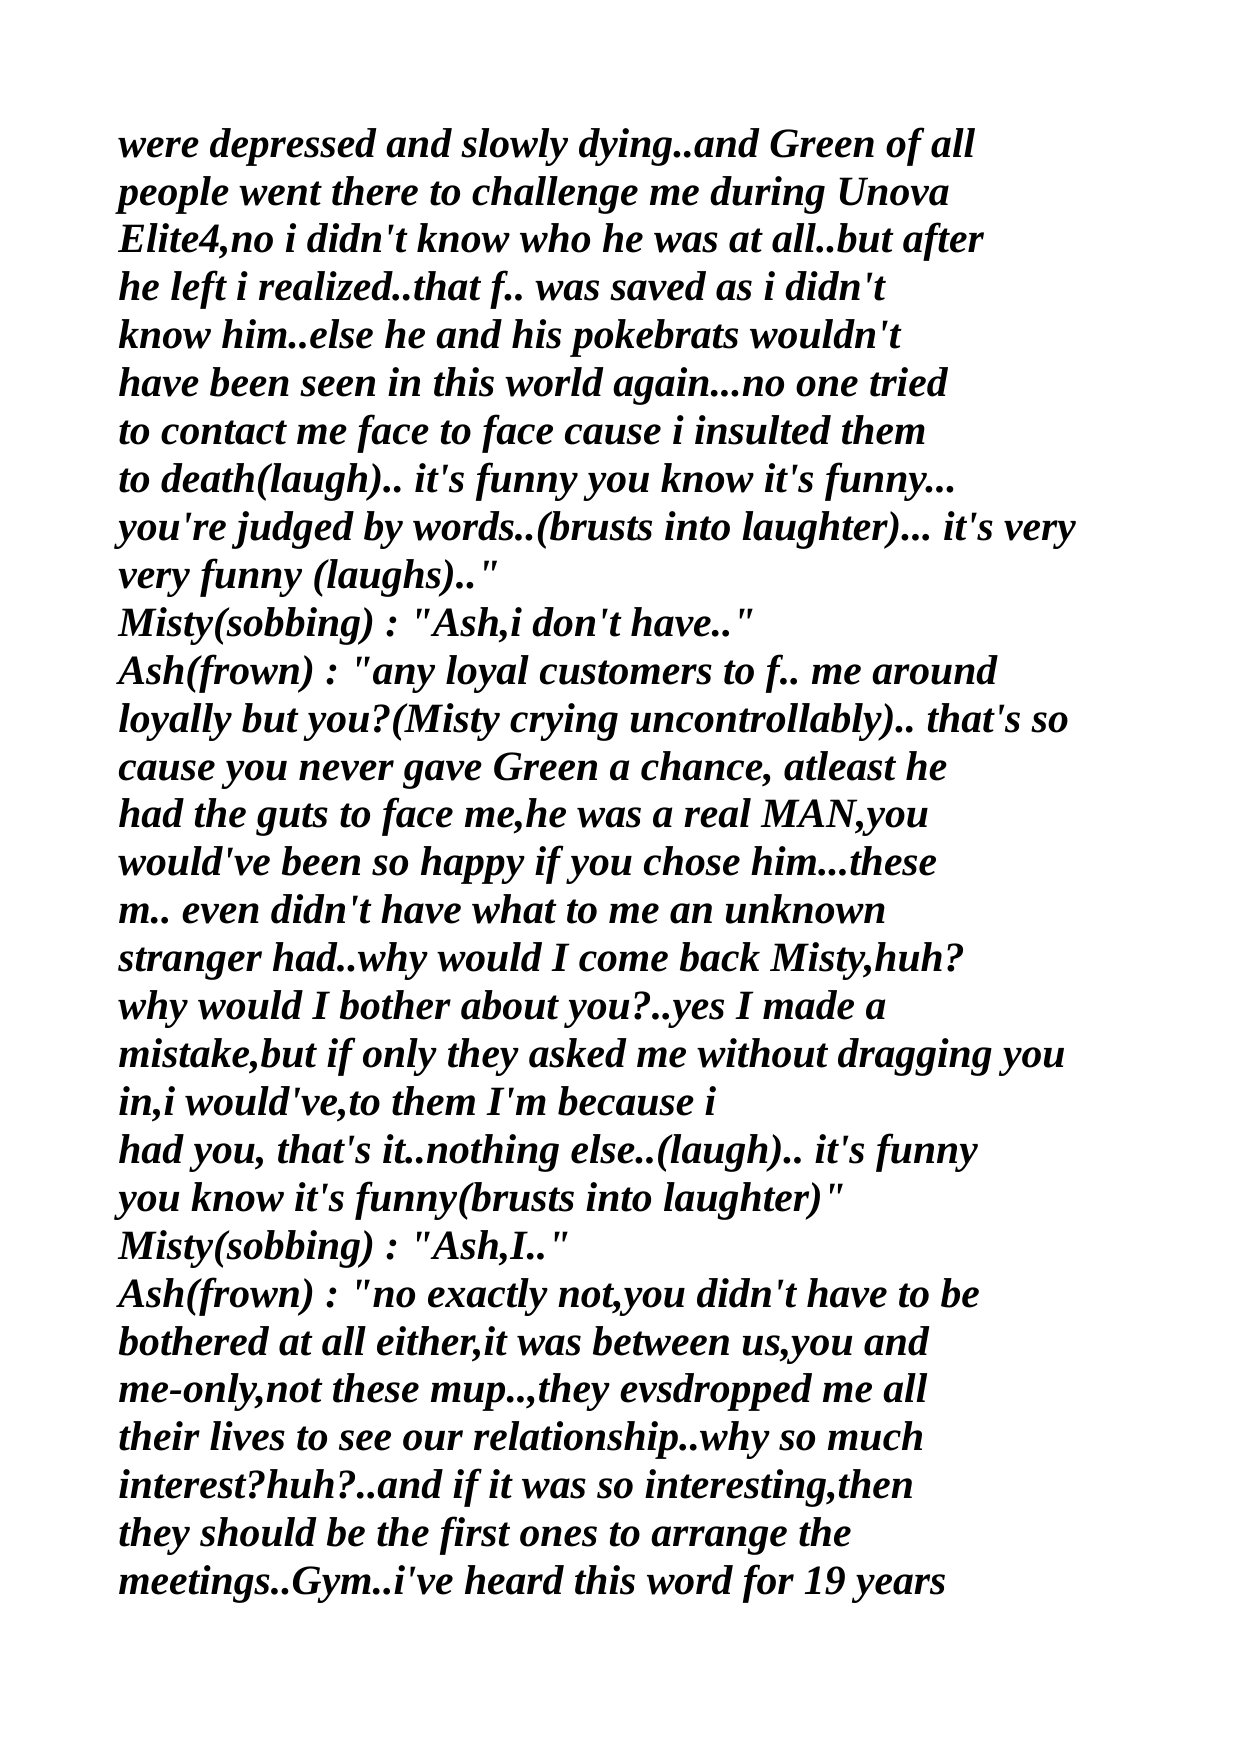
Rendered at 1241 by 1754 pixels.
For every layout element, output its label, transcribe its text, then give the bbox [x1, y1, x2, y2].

text stranger had..why would I come back Misty,huh? [118, 933, 1122, 981]
text have been seen in this world again...no one tried [118, 358, 1122, 406]
text their lives to see our relationship..why so much [118, 1412, 1122, 1460]
text people went there to challenge me during Unova [118, 166, 1122, 214]
text to death(laugh).. it's funny you know it's funny... [118, 453, 1122, 501]
text bothered at all either,it was between us,you and [118, 1316, 1122, 1364]
text me-only,not these mup..,they evsdropped me all [118, 1364, 1122, 1412]
text interest?huh?..and if it was so interesting,then [118, 1460, 1122, 1508]
text to contact me face to face cause i insulted them [118, 406, 1122, 453]
text know him..else he and his pokebrats wouldn't [118, 310, 1122, 358]
text m.. even didn't have what to me an unknown [118, 885, 1122, 933]
text Misty(sobbing) : "Ash,I.." [118, 1220, 1122, 1268]
text they should be the first ones to arrange the [118, 1508, 1122, 1556]
text you're judged by words..(brusts into laughter)... it's very very funny (laughs).." [118, 501, 1122, 597]
text mistake,but if only they asked me without dragging you in,i would've,to them I'm because i [118, 1028, 1122, 1124]
text Elite4,no i didn't know who he was at all..but after [118, 214, 1122, 262]
text Ash(frown) : "no exactly not,you didn't have to be [118, 1268, 1122, 1316]
text Misty(sobbing) : "Ash,i don't have.." [118, 597, 1122, 645]
text meetings..Gym..i've heard this word for 19 years [118, 1556, 1122, 1603]
text he left i realized..that f.. was saved as i didn't [118, 262, 1122, 310]
text cause you never gave Green a chance, atleast he [118, 741, 1122, 789]
text why would I bother about you?..yes I made a [118, 981, 1122, 1028]
text would've been so happy if you chose him...these [118, 837, 1122, 885]
text Ash(frown) : "any loyal customers to f.. me around loyally but you?(Misty crying uncontrollably).. that's so [118, 645, 1122, 741]
text were depressed and slowly dying..and Green of all [118, 118, 1122, 166]
text had you, that's it..nothing else..(laugh).. it's funny [118, 1124, 1122, 1172]
text had the guts to face me,he was a real MAN,you [118, 789, 1122, 837]
text you know it's funny(brusts into laughter)" [118, 1172, 1122, 1220]
